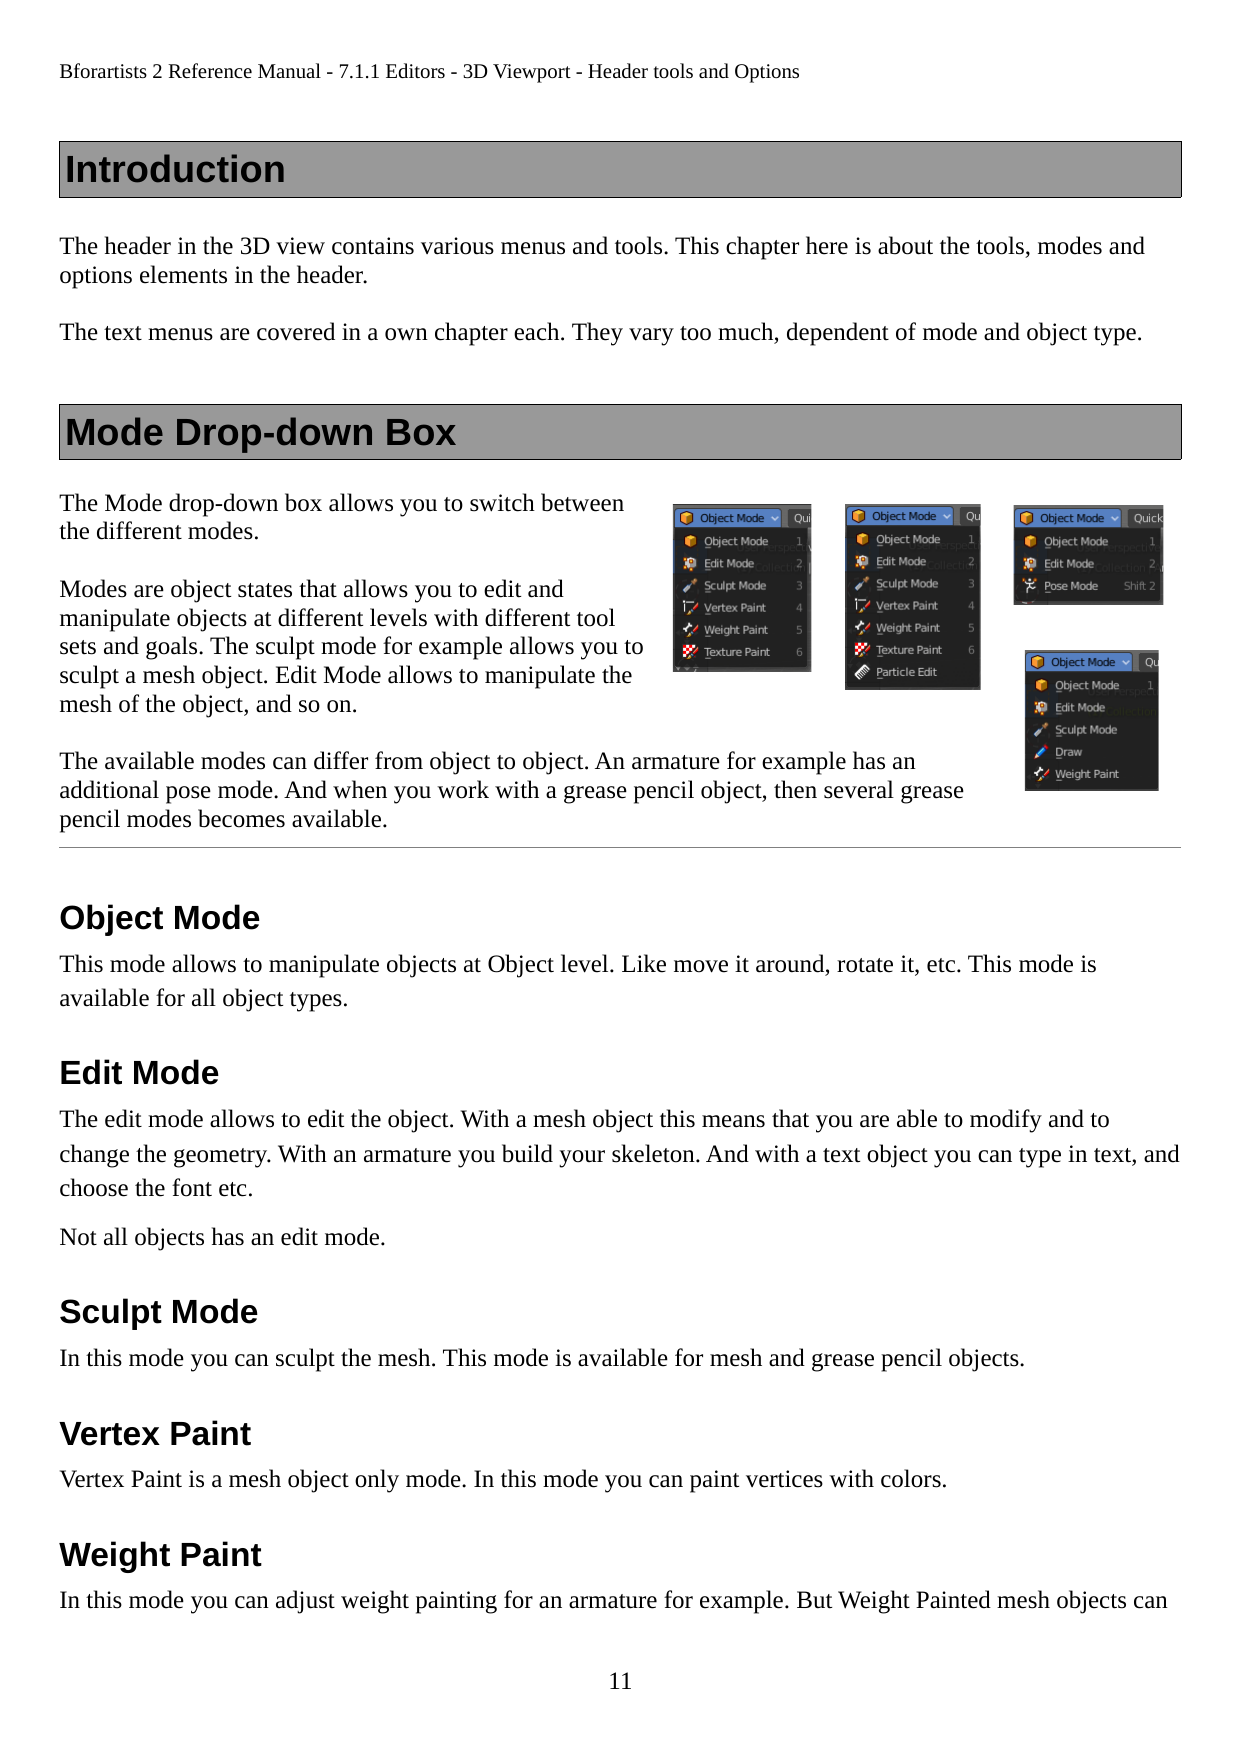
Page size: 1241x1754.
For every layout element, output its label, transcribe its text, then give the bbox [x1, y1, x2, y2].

text In this mode you can sculpt the mesh. This mode is available for mesh and grease pencil objects. [59, 1343, 1181, 1372]
table_header Introduction [60, 142, 1181, 197]
subtitle Edit Mode [59, 1053, 1181, 1092]
picture [1024, 650, 1159, 791]
picture [1013, 505, 1164, 605]
text The Mode drop-down box allows you to switch between the different modes. [59, 488, 1181, 545]
text The header in the 3D view contains various menus and tools. This chapter here is about the tools, modes and options elements in the header. [59, 231, 1181, 289]
table_header Mode Drop-down Box [60, 405, 1181, 459]
text This mode allows to manipulate objects at Object level. Like move it around, rotate it, etc. This mode is available for all object types. [59, 949, 1181, 1012]
picture [845, 504, 981, 690]
subtitle Sculpt Mode [59, 1292, 1181, 1331]
text Not all objects has an edit mode. [59, 1222, 1181, 1251]
text Modes are object states that allows you to edit and manipulate objects at different levels with different tool sets and goals. The sculpt mode for example allows you to sculpt a mesh object. Edit Mode allows to manipulate the mesh of the object, and so on. [59, 574, 1181, 718]
subtitle Weight Paint [59, 1534, 1181, 1573]
text The edit mode allows to edit the object. With a mesh object this means that you are able to modify and to change the geometry. With an armature you build your skeleton. And with a text object you can type in text, and choose the font etc. [59, 1104, 1181, 1202]
subtitle Vertex Paint [59, 1413, 1181, 1452]
text The text menus are covered in a own chapter each. They vary too much, dependent of mode and object type. [59, 317, 1181, 346]
text Vertex Paint is a mesh object only mode. In this mode you can paint vertices with colors. [59, 1464, 1181, 1493]
subtitle Object Mode [59, 898, 1181, 936]
text The available modes can differ from object to object. An armature for example has an additional pose mode. And when you work with a grease pencil object, then several grease pencil modes becomes available. [59, 746, 1181, 833]
picture [672, 504, 812, 672]
text In this mode you can adjust weight painting for an armature for example. But Weight Painted mesh objects can [59, 1586, 1181, 1614]
